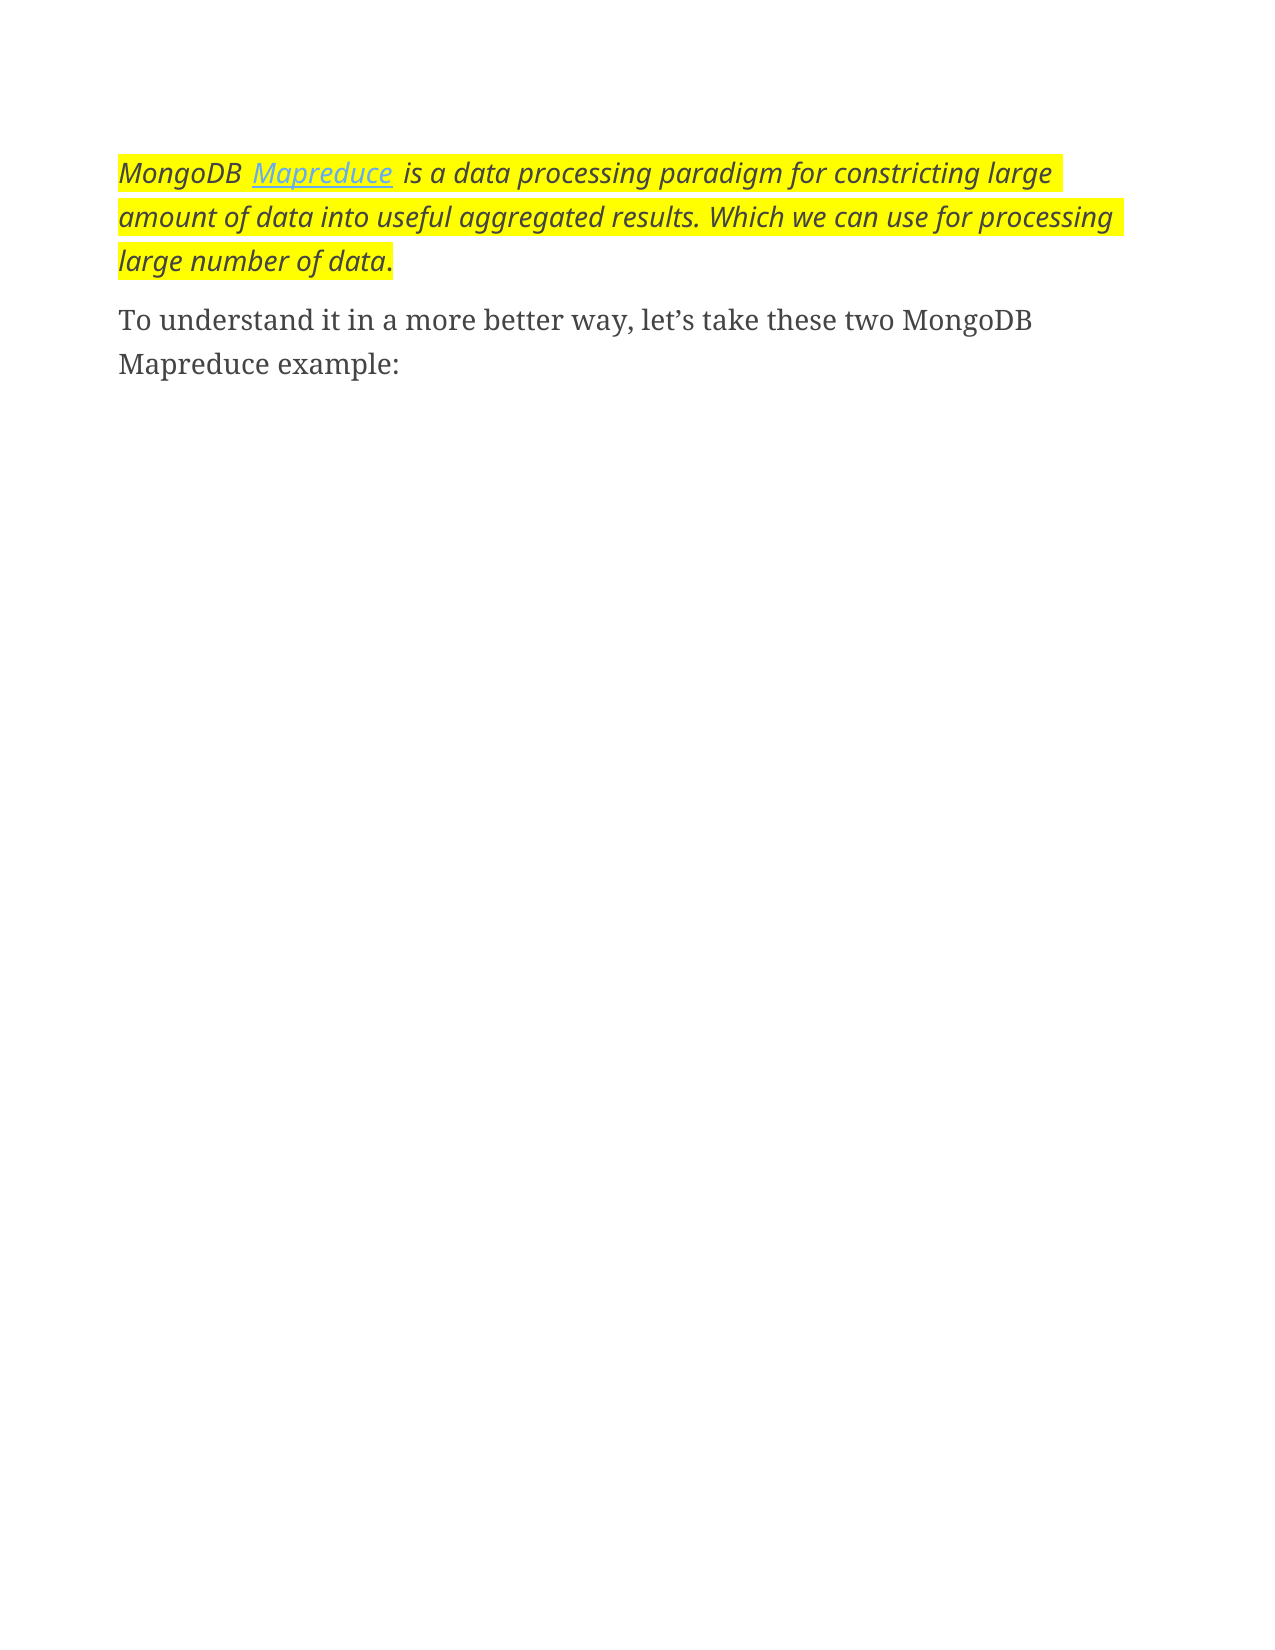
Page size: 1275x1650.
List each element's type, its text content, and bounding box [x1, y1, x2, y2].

text MongoDB Mapreduce is a data processing paradigm for constricting large amount of data into useful aggregated results. Which we can use for processing large number of data. [118, 153, 1157, 280]
text To understand it in a more better way, let’s take these two MongoDB Mapreduce example: [118, 300, 1157, 383]
